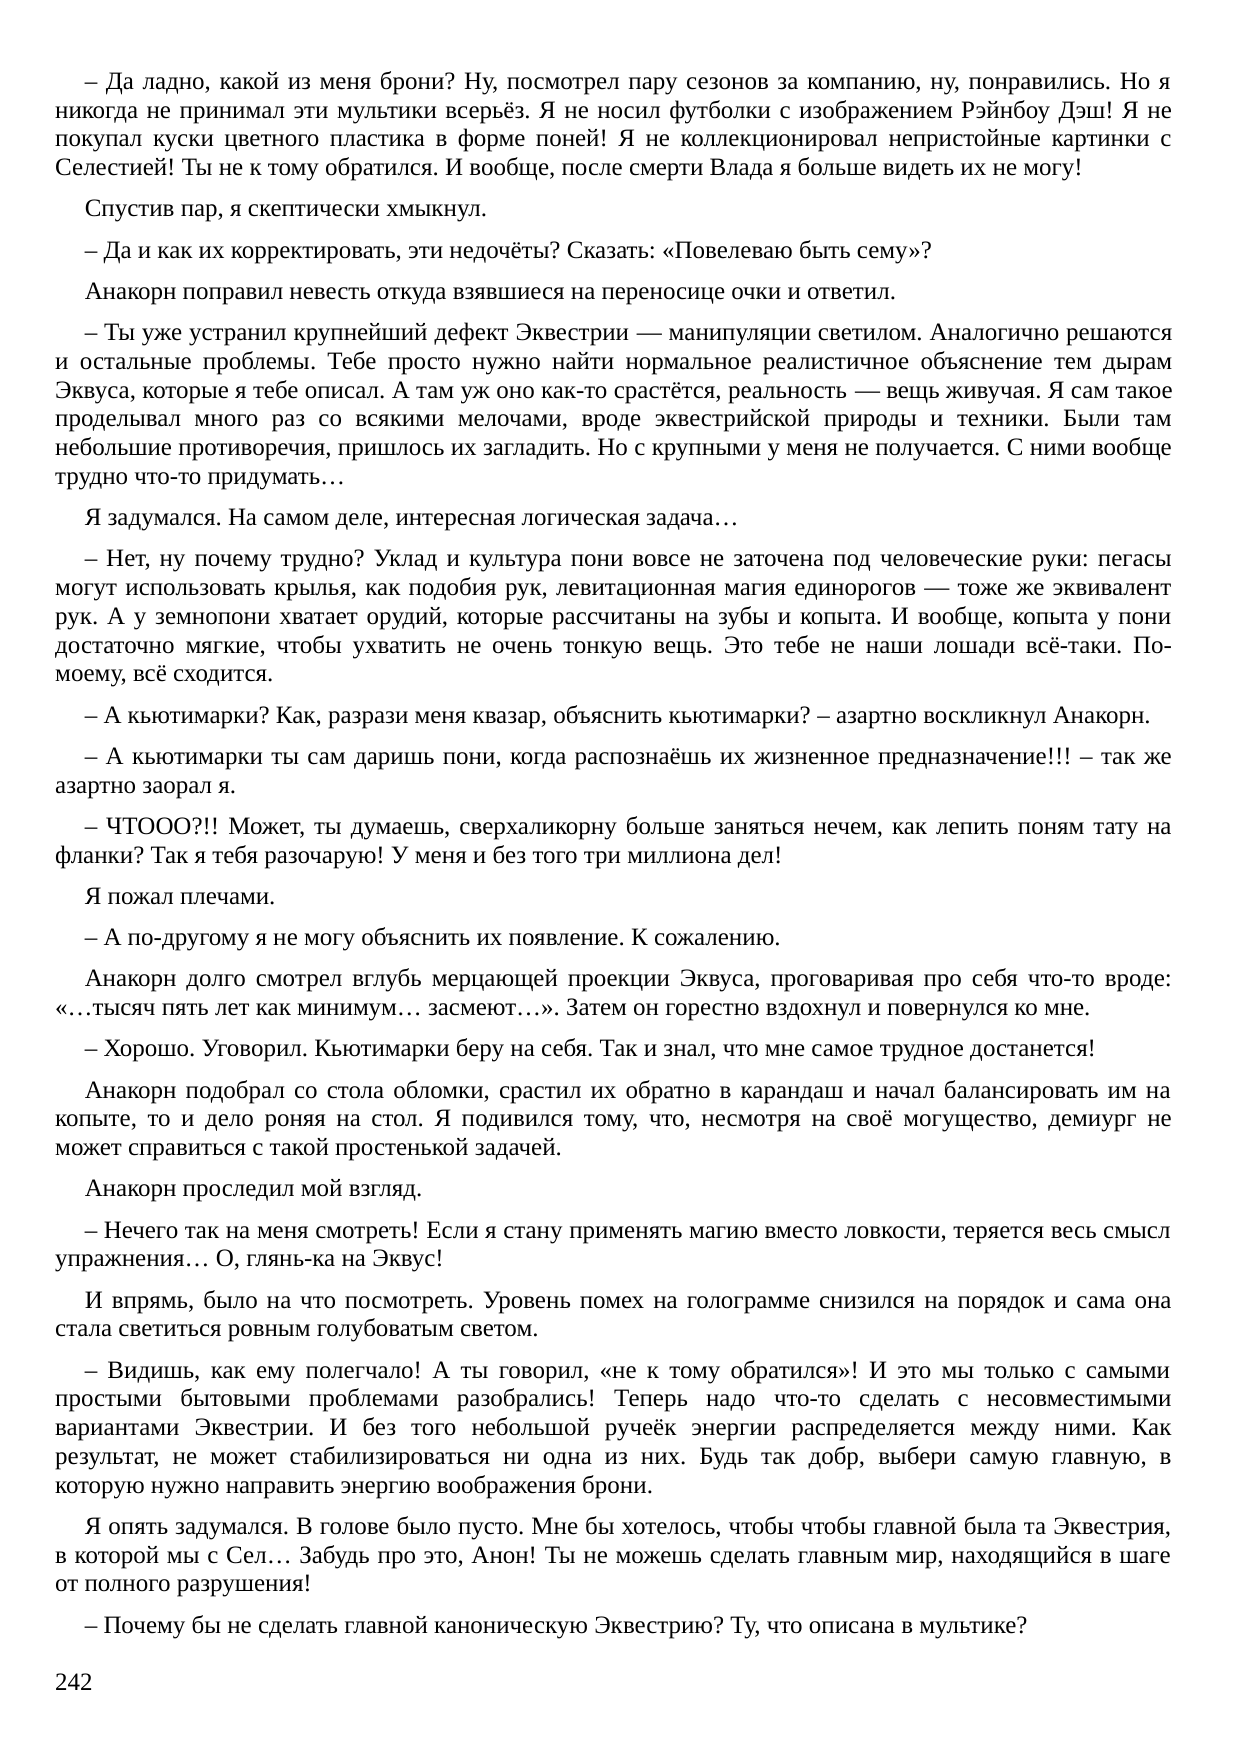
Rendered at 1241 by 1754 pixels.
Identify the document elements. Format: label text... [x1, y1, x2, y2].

text – Ты уже устранил крупнейший дефект Эквестрии — манипуляции светилом. Аналогично решаются и остальные проблемы. Тебе просто нужно найти нормальное реалистичное объяснение тем дырам Эквуса, которые я тебе описал. А там уж оно как-то срастётся, реальность — вещь живучая. Я сам такое проделывал много раз со всякими мелочами, вроде эквестрийской природы и техники. Были там небольшие противоречия, пришлось их загладить. Но с крупными у меня не получается. С ними вообще трудно что-то придумать… [55, 317, 1173, 490]
text Анакорн проследил мой взгляд. [55, 1173, 1173, 1202]
text – А кьютимарки? Как, разрази меня квазар, объяснить кьютимарки? – азартно воскликнул Анакорн. [55, 700, 1173, 728]
text – Видишь, как ему полегчало! А ты говорил, «не к тому обратился»! И это мы только с самыми простыми бытовыми проблемами разобрались! Теперь надо что-то сделать с несовместимыми вариантами Эквестрии. И без того небольшой ручеёк энергии распределяется между ними. Как результат, не может стабилизироваться ни одна из них. Будь так добр, выбери самую главную, в которую нужно направить энергию воображения брони. [55, 1355, 1173, 1498]
text Я пожал плечами. [55, 881, 1173, 910]
text Спустив пар, я скептически хмыкнул. [55, 193, 1173, 222]
text – Да и как их корректировать, эти недочёты? Сказать: «Повелеваю быть сему»? [55, 235, 1173, 263]
text Я задумался. На самом деле, интересная логическая задача… [55, 502, 1173, 531]
text – Хорошо. Уговорил. Кьютимарки беру на себя. Так и знал, что мне самое трудное достанется! [55, 1033, 1173, 1062]
text – ЧТООО?!! Может, ты думаешь, сверхаликорну больше заняться нечем, как лепить поням тату на фланки? Так я тебя разочарую! У меня и без того три миллиона дел! [55, 811, 1173, 868]
text – А кьютимарки ты сам даришь пони, когда распознаёшь их жизненное предназначение!!! – так же азартно заорал я. [55, 741, 1173, 798]
text – Да ладно, какой из меня брони? Ну, посмотрел пару сезонов за компанию, ну, понравились. Но я никогда не принимал эти мультики всерьёз. Я не носил футболки с изображением Рэйнбоу Дэш! Я не покупал куски цветного пластика в форме поней! Я не коллекционировал непристойные картинки с Селестией! Ты не к тому обратился. И вообще, после смерти Влада я больше видеть их не могу! [55, 66, 1173, 181]
text Анакорн поправил невесть откуда взявшиеся на переносице очки и ответил. [55, 276, 1173, 305]
text Я опять задумался. В голове было пусто. Мне бы хотелось, чтобы чтобы главной была та Эквестрия, в которой мы с Сел… Забудь про это, Анон! Ты не можешь сделать главным мир, находящийся в шаге от полного разрушения! [55, 1511, 1173, 1597]
text – Нечего так на меня смотреть! Если я стану применять магию вместо ловкости, теряется весь смысл упражнения… О, глянь-ка на Эквус! [55, 1215, 1173, 1272]
text – Нет, ну почему трудно? Уклад и культура пони вовсе не заточена под человеческие руки: пегасы могут использовать крылья, как подобия рук, левитационная магия единорогов — тоже же эквивалент рук. А у земнопони хватает орудий, которые рассчитаны на зубы и копыта. И вообще, копыта у пони достаточно мягкие, чтобы ухватить не очень тонкую вещь. Это тебе не наши лошади всё-таки. По-моему, всё сходится. [55, 543, 1173, 687]
text Анакорн долго смотрел вглубь мерцающей проекции Эквуса, проговаривая про себя что-то вроде: «…тысяч пять лет как минимум… засмеют…». Затем он горестно вздохнул и повернулся ко мне. [55, 963, 1173, 1021]
text – А по-другому я не могу объяснить их появление. К сожалению. [55, 922, 1173, 951]
text – Почему бы не сделать главной каноническую Эквестрию? Ту, что описана в мультике? [55, 1610, 1173, 1638]
text И впрямь, было на что посмотреть. Уровень помех на голограмме снизился на порядок и сама она стала светиться ровным голубоватым светом. [55, 1285, 1173, 1342]
text Анакорн подобрал со стола обломки, срастил их обратно в карандаш и начал балансировать им на копыте, то и дело роняя на стол. Я подивился тому, что, несмотря на своё могущество, демиург не может справиться с такой простенькой задачей. [55, 1075, 1173, 1161]
